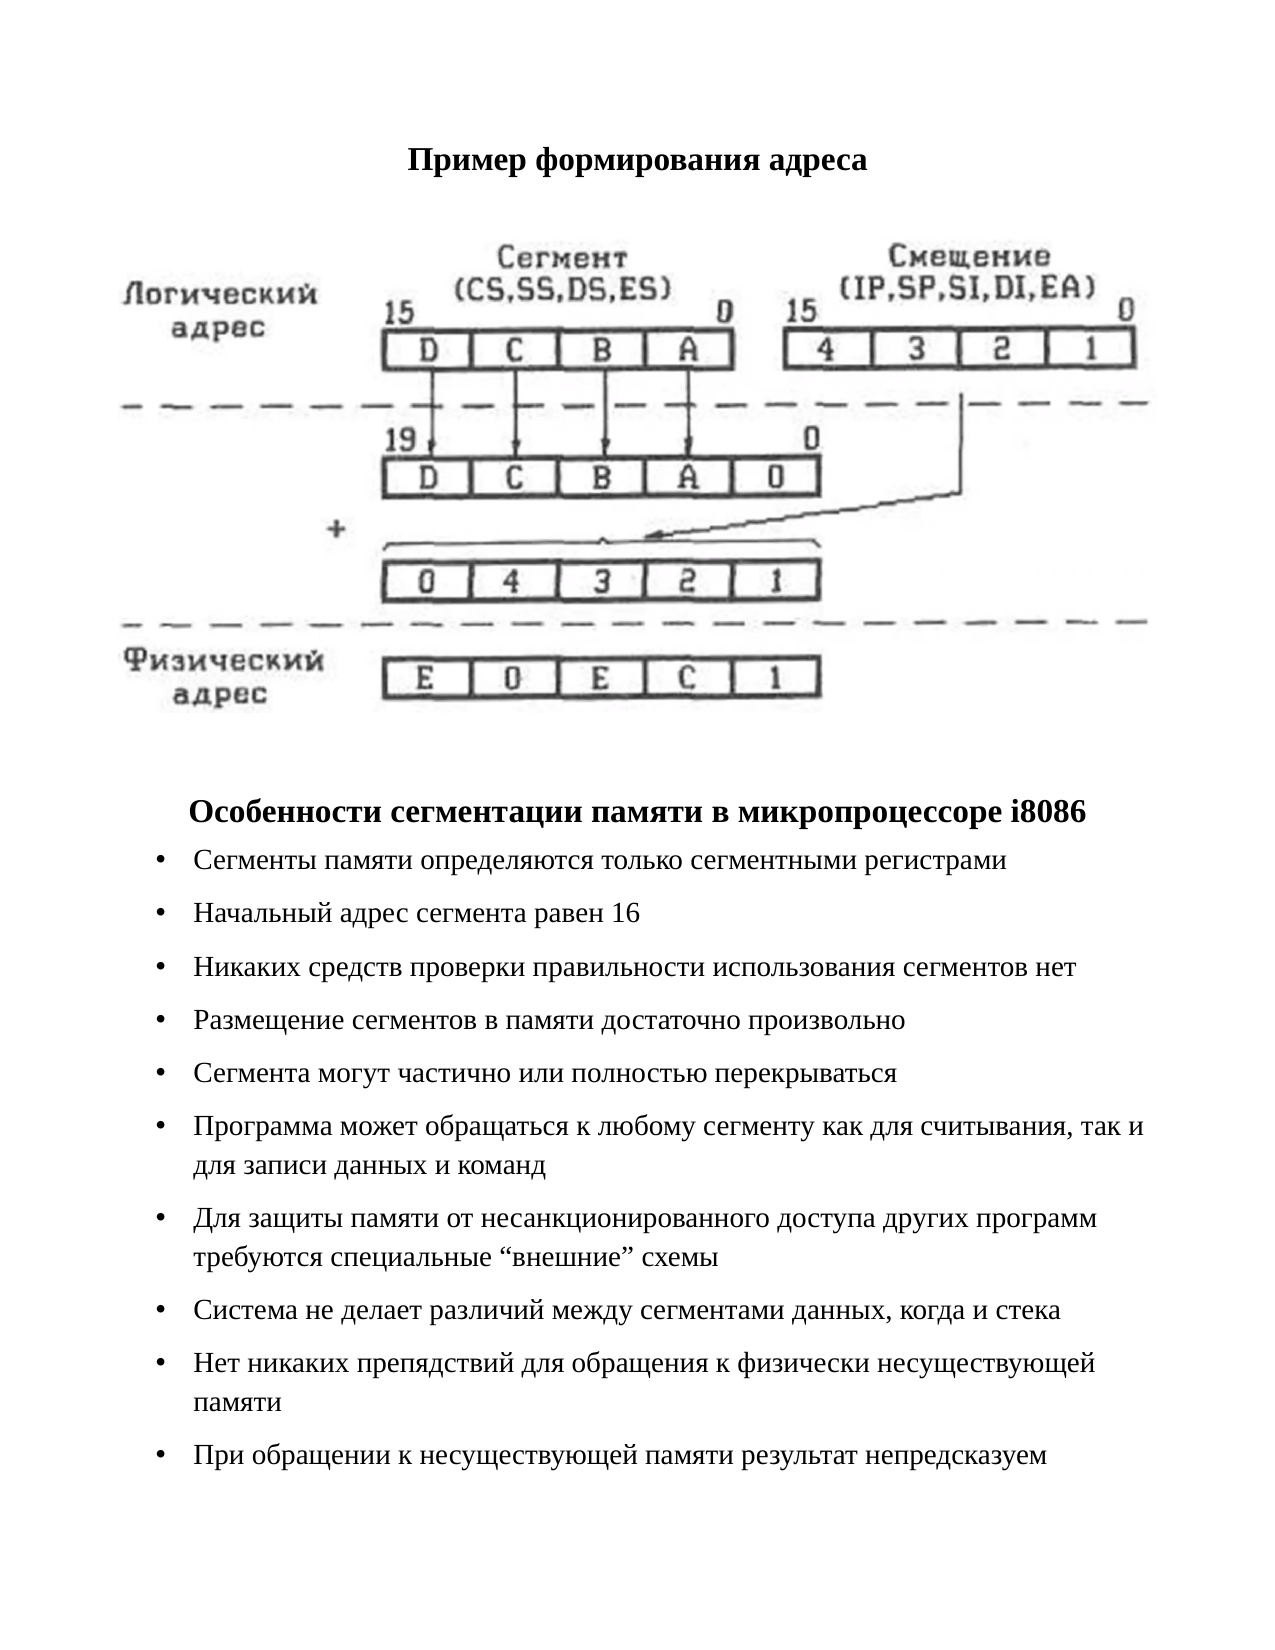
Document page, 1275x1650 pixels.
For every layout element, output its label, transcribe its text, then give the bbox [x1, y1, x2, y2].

subtitle Особенности сегментации памяти в микропроцессоре i8086 [118, 791, 1157, 830]
list Программа может обращаться к любому сегменту как для считывания, так и для записи данных и команд [156, 1108, 1157, 1181]
list При обращении к несуществующей памяти результат непредсказуем [156, 1437, 1157, 1471]
list Система не делает различий между сегментами данных, когда и стека [156, 1292, 1157, 1326]
list Размещение сегментов в памяти достаточно произвольно [156, 1002, 1157, 1036]
list Никаких средств проверки правильности использования сегментов нет [156, 949, 1157, 982]
list Для защиты памяти от несанкционированного доступа других программ требуются специальные “внешние” схемы [156, 1200, 1157, 1272]
picture [118, 237, 1157, 713]
list Сегменты памяти определяются только сегментными регистрами [156, 842, 1157, 876]
list Начальный адрес сегмента равен 16 [156, 895, 1157, 929]
list Нет никаких препядствий для обращения к физически несуществующей памяти [156, 1345, 1157, 1417]
list Сегмента могут частично или полностью перекрываться [156, 1055, 1157, 1089]
subtitle Пример формирования адреса [118, 139, 1157, 177]
